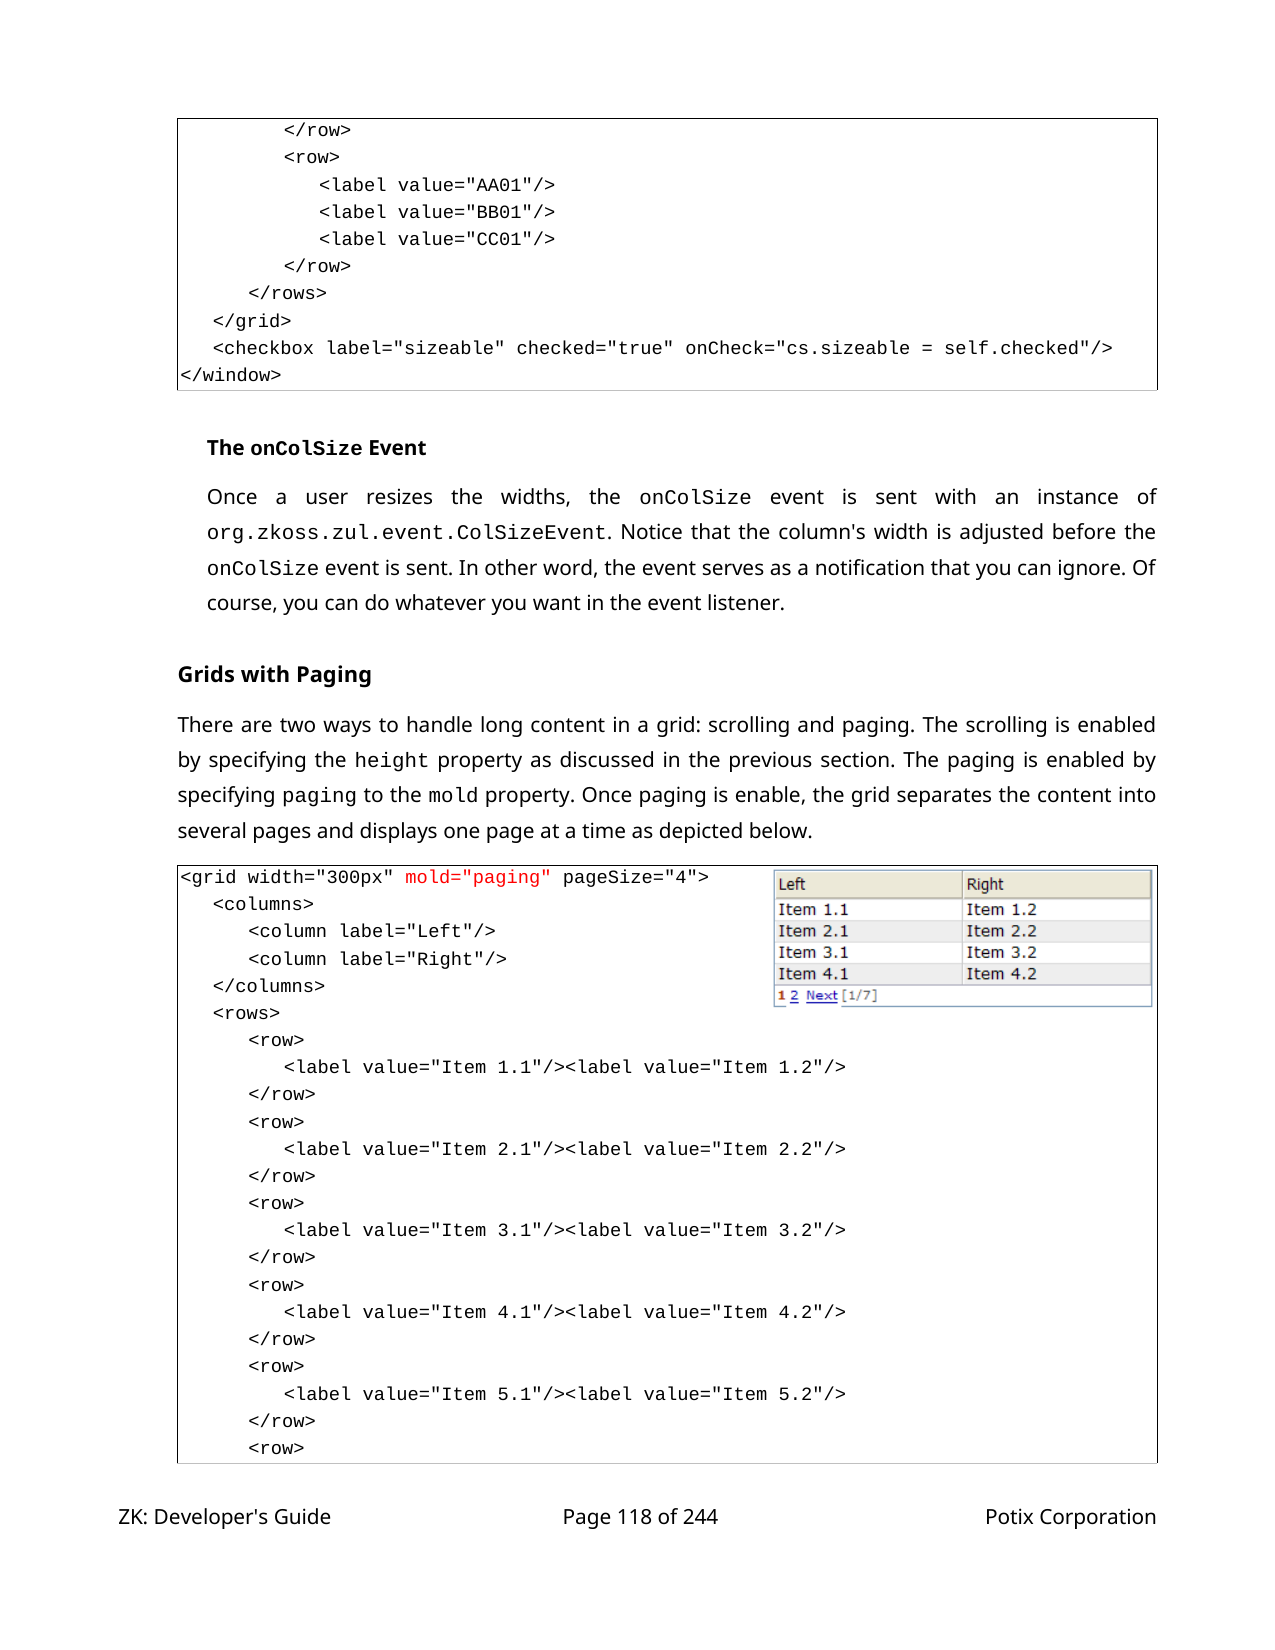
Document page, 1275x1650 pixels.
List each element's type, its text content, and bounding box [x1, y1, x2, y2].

text <row> [178, 1191, 1157, 1215]
text </row> [178, 1245, 1157, 1270]
text </row> [178, 254, 1157, 278]
text <checkbox label="sizeable" checked="true" onCheck="cs.sizeable = self.checked"/> [178, 336, 1157, 360]
text <row> [178, 1109, 1157, 1134]
text </grid> [178, 308, 1157, 333]
text <label value="Item 5.1"/><label value="Item 5.2"/> [178, 1381, 1157, 1406]
text <column label="Left"/> [178, 919, 770, 943]
text <label value="Item 4.1"/><label value="Item 4.2"/> [178, 1300, 1157, 1324]
text <label value="Item 2.1"/><label value="Item 2.2"/> [178, 1137, 1157, 1161]
text <label value="CC01"/> [178, 227, 1157, 251]
text <grid width="300px" mold="paging" pageSize="4"> [178, 866, 770, 889]
text <row> [178, 145, 1157, 169]
text </row> [178, 1408, 1157, 1433]
text </row> [178, 1164, 1157, 1188]
text </row> [178, 1082, 1157, 1107]
text <columns> [178, 892, 770, 916]
text </window> [178, 363, 1157, 390]
subtitle Grids with Paging [177, 659, 1157, 689]
subtitle The onColSize Event [207, 433, 1157, 461]
text <label value="Item 3.1"/><label value="Item 3.2"/> [178, 1218, 1157, 1242]
text <label value="Item 1.1"/><label value="Item 1.2"/> [178, 1055, 1157, 1079]
text Once a user resizes the widths, the onColSize event is sent with an instance of org.zkoss.zul.event.ColSizeEvent. Notice that the column's width is adjusted before the onColSize event is sent. In other word, the event serves as a notification that you can ignore. Of course, you can do whatever you want in the event listener. [207, 482, 1157, 617]
text <column label="Right"/> [178, 946, 770, 971]
text <label value="BB01"/> [178, 200, 1157, 224]
text <row> [178, 1028, 1157, 1052]
text <rows> [178, 1001, 1157, 1025]
picture [770, 866, 1155, 1011]
text </row> [178, 1327, 1157, 1351]
text </rows> [178, 281, 1157, 306]
text </columns> [178, 973, 770, 998]
text <row> [178, 1354, 1157, 1378]
text </row> [178, 119, 1157, 142]
text <row> [178, 1436, 1157, 1463]
text <row> [178, 1273, 1157, 1297]
text There are two ways to handle long content in a grid: scrolling and paging. The scrolling is enabled by specifying the height property as discussed in the previous section. The paging is enabled by specifying paging to the mold property. Once paging is enable, the grid separates the content into several pages and displays one page at a time as depicted below. [177, 710, 1157, 844]
text <label value="AA01"/> [178, 172, 1157, 197]
